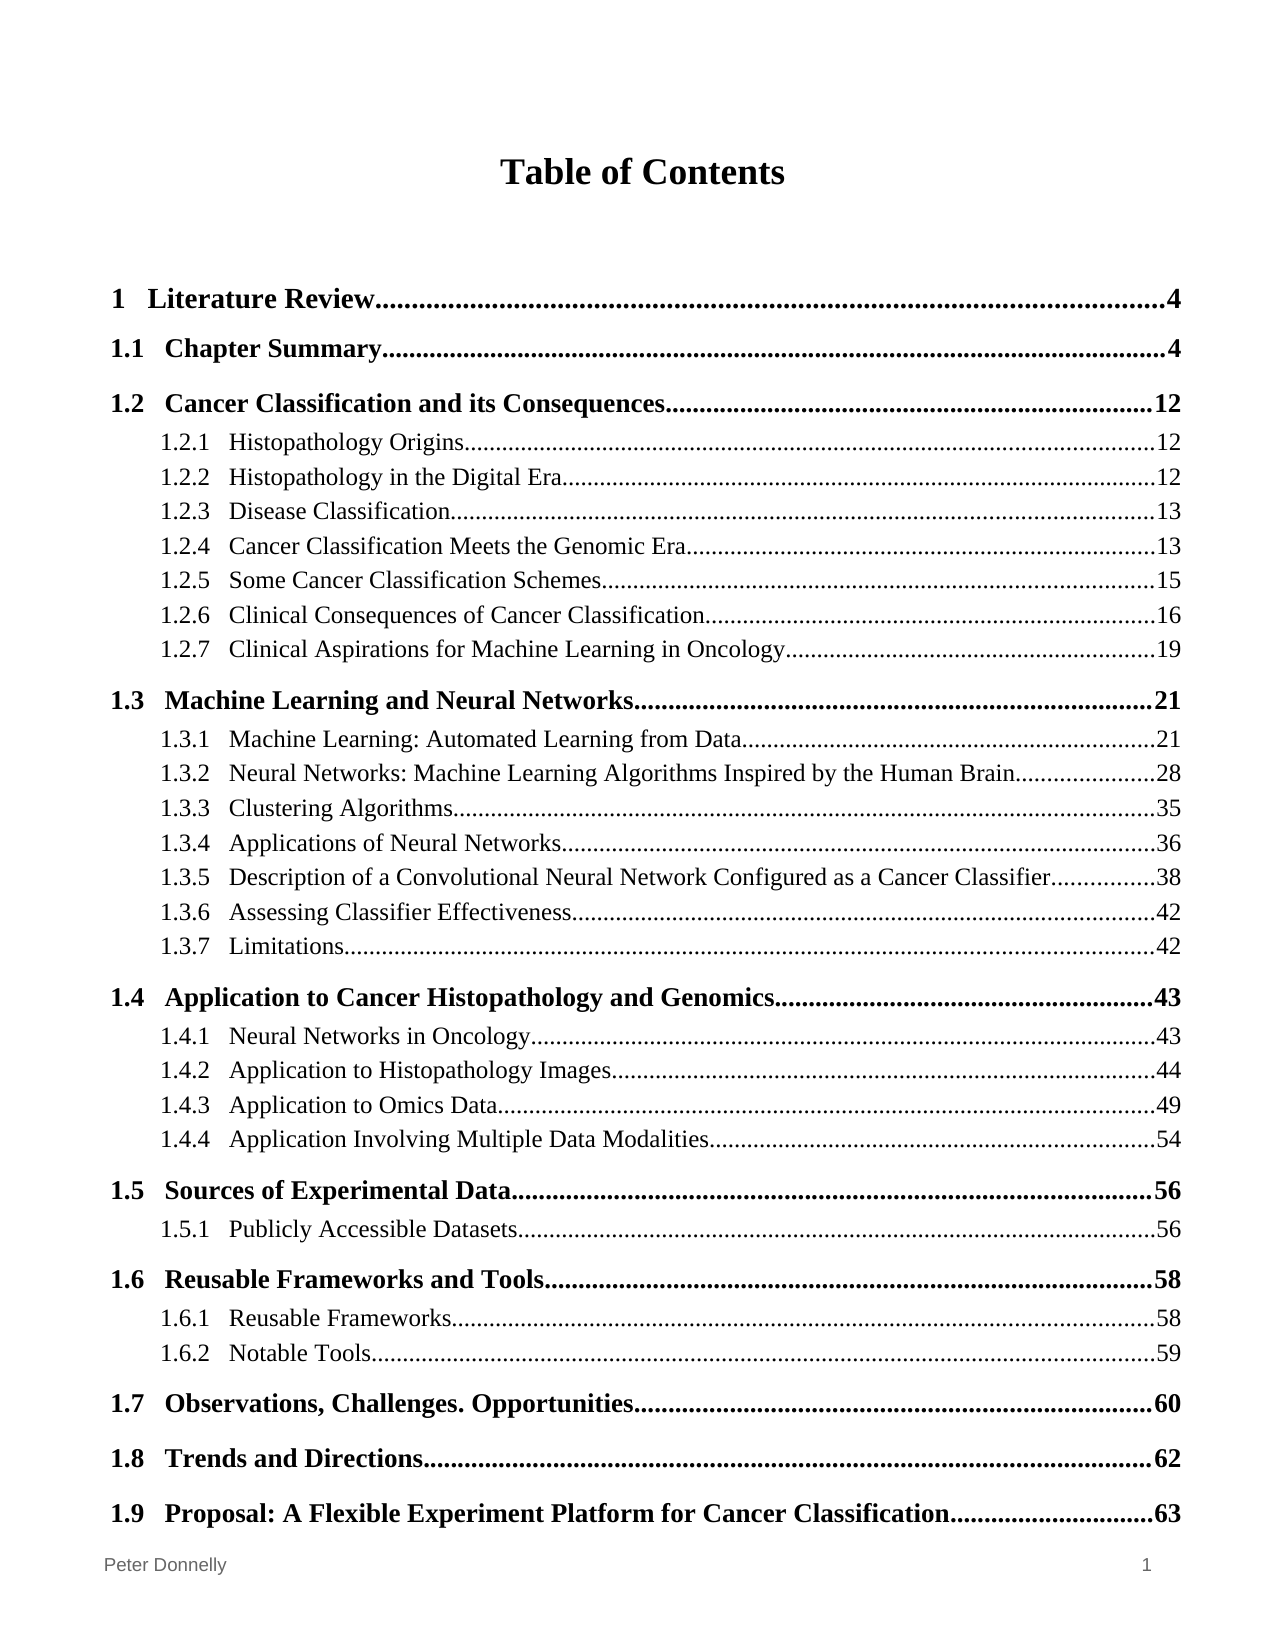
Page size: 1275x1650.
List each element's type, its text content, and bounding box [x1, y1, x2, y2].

text 1.3.4 Applications of Neural Networks 36 [154, 828, 1181, 856]
text 1.5 Sources of Experimental Data 56 [103, 1174, 1181, 1205]
text 1.2 Cancer Classification and its Consequences 12 [103, 387, 1181, 418]
text 1 Literature Review 4 [103, 281, 1181, 314]
text 1.2.6 Clinical Consequences of Cancer Classification 16 [154, 600, 1181, 629]
text 1.2.7 Clinical Aspirations for Machine Learning in Oncology 19 [154, 634, 1181, 663]
text 1.1 Chapter Summary 4 [103, 332, 1181, 363]
text 1.4.3 Application to Omics Data 49 [154, 1090, 1181, 1119]
text 1.2.2 Histopathology in the Digital Era 12 [154, 462, 1181, 490]
text 1.2.3 Disease Classification 13 [154, 496, 1181, 525]
text 1.3 Machine Learning and Neural Networks 21 [103, 684, 1181, 715]
text 1.6.1 Reusable Frameworks 58 [154, 1303, 1181, 1332]
text 1.4.1 Neural Networks in Oncology 43 [154, 1021, 1181, 1049]
text 1.2.4 Cancer Classification Meets the Genomic Era 13 [154, 531, 1181, 559]
text 1.3.3 Clustering Algorithms 35 [154, 793, 1181, 822]
text 1.2.1 Histopathology Origins 12 [154, 427, 1181, 456]
text 1.4 Application to Cancer Histopathology and Genomics 43 [103, 981, 1181, 1012]
text 1.8 Trends and Directions 62 [103, 1442, 1181, 1473]
text 1.5.1 Publicly Accessible Datasets 56 [154, 1214, 1181, 1243]
text 1.4.4 Application Involving Multiple Data Modalities 54 [154, 1124, 1181, 1153]
subtitle Table of Contents [103, 149, 1181, 192]
text 1.3.5 Description of a Convolutional Neural Network Configured as a Cancer Classifier 38 [154, 862, 1181, 891]
text 1.7 Observations, Challenges. Opportunities 60 [103, 1387, 1181, 1418]
text 1.3.2 Neural Networks: Machine Learning Algorithms Inspired by the Human Brain 28 [154, 758, 1181, 787]
text 1.2.5 Some Cancer Classification Schemes 15 [154, 565, 1181, 594]
text 1.3.6 Assessing Classifier Effectiveness 42 [154, 897, 1181, 926]
text 1.9 Proposal: A Flexible Experiment Platform for Cancer Classification 63 [103, 1497, 1181, 1528]
text 1.6.2 Notable Tools 59 [154, 1338, 1181, 1367]
text 1.3.7 Limitations 42 [154, 931, 1181, 960]
text 1.6 Reusable Frameworks and Tools 58 [103, 1263, 1181, 1294]
text 1.3.1 Machine Learning: Automated Learning from Data 21 [154, 724, 1181, 753]
text 1.4.2 Application to Histopathology Images 44 [154, 1055, 1181, 1084]
